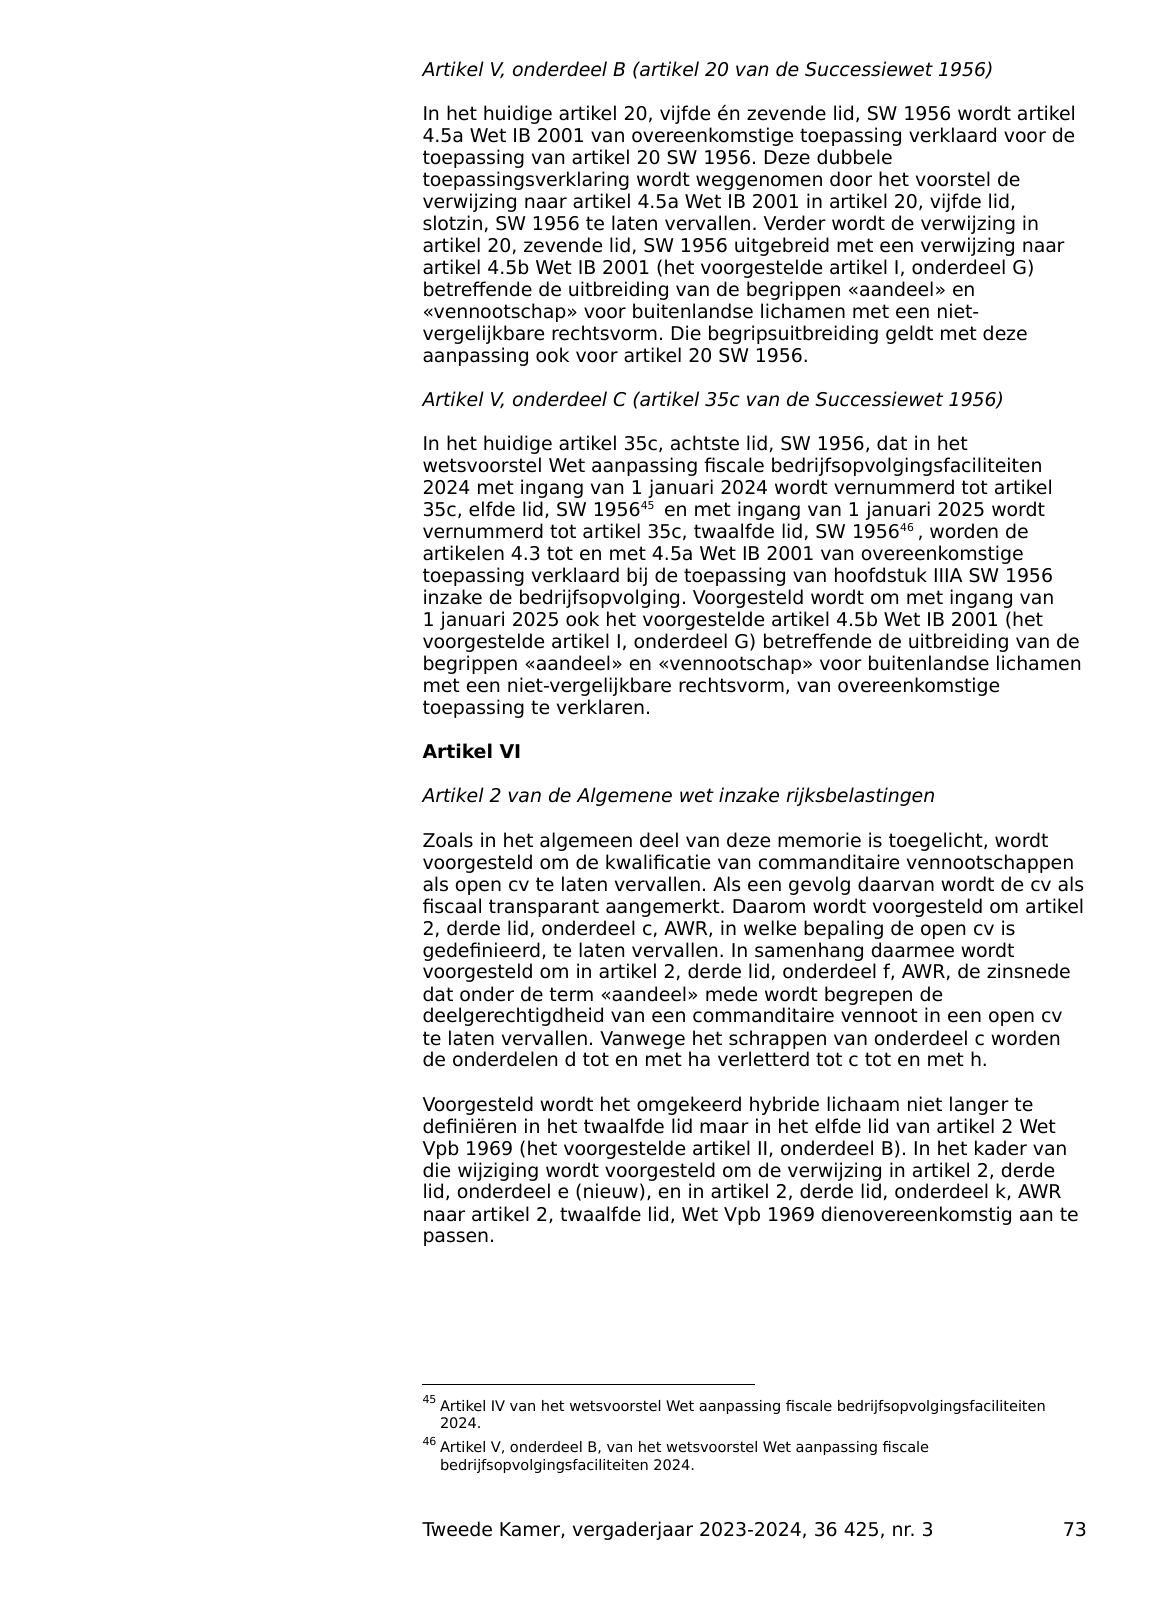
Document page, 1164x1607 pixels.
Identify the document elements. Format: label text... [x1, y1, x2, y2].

subtitle Artikel V, onderdeel B (artikel 20 van de Successiewet 1956) [422, 59, 1087, 81]
text In het huidige artikel 20, vijfde én zevende lid, SW 1956 wordt artikel 4.5a Wet IB 2001 van overeenkomstige toepassing verklaard voor de toepassing van artikel 20 SW 1956. Deze dubbele toepassingsverklaring wordt weggenomen door het voorstel de verwijzing naar artikel 4.5a Wet IB 2001 in artikel 20, vijfde lid, slotzin, SW 1956 te laten vervallen. Verder wordt de verwijzing in artikel 20, zevende lid, SW 1956 uitgebreid met een verwijzing naar artikel 4.5b Wet IB 2001 (het voorgestelde artikel I, onderdeel G) betreffende de uitbreiding van de begrippen «aandeel» en «vennootschap» voor buitenlandse lichamen met een niet-vergelijkbare rechtsvorm. Die begripsuitbreiding geldt met deze aanpassing ook voor artikel 20 SW 1956. [422, 103, 1087, 367]
text Artikel IV van het wetsvoorstel Wet aanpassing fiscale bedrijfsopvolgingsfaciliteiten 2024. [422, 1393, 1087, 1432]
text Artikel V, onderdeel B, van het wetsvoorstel Wet aanpassing fiscale bedrijfsopvolgingsfaciliteiten 2024. [422, 1435, 1087, 1474]
text In het huidige artikel 35c, achtste lid, SW 1956, dat in het wetsvoorstel Wet aanpassing fiscale bedrijfsopvolgingsfaciliteiten 2024 met ingang van 1 januari 2024 wordt vernummerd tot artikel 35c, elfde lid, SW 1956 en met ingang van 1 januari 2025 wordt vernummerd tot artikel 35c, twaalfde lid, SW 1956, worden de artikelen 4.3 tot en met 4.5a Wet IB 2001 van overeenkomstige toepassing verklaard bij de toepassing van hoofdstuk IIIA SW 1956 inzake de bedrijfsopvolging. Voorgesteld wordt om met ingang van 1 januari 2025 ook het voorgestelde artikel 4.5b Wet IB 2001 (het voorgestelde artikel I, onderdeel G) betreffende de uitbreiding van de begrippen «aandeel» en «vennootschap» voor buitenlandse lichamen met een niet-vergelijkbare rechtsvorm, van overeenkomstige toepassing te verklaren. [422, 433, 1087, 719]
subtitle Artikel V, onderdeel C (artikel 35c van de Successiewet 1956) [422, 389, 1087, 411]
subtitle Artikel VI [422, 741, 1087, 763]
text Zoals in het algemeen deel van deze memorie is toegelicht, wordt voorgesteld om de kwalificatie van commanditaire vennootschappen als open cv te laten vervallen. Als een gevolg daarvan wordt de cv als fiscaal transparant aangemerkt. Daarom wordt voorgesteld om artikel 2, derde lid, onderdeel c, AWR, in welke bepaling de open cv is gedefinieerd, te laten vervallen. In samenhang daarmee wordt voorgesteld om in artikel 2, derde lid, onderdeel f, AWR, de zinsnede dat onder de term «aandeel» mede wordt begrepen de deelgerechtigdheid van een commanditaire vennoot in een open cv te laten vervallen. Vanwege het schrappen van onderdeel c worden de onderdelen d tot en met ha verletterd tot c tot en met h. [422, 829, 1087, 1071]
text Voorgesteld wordt het omgekeerd hybride lichaam niet langer te definiëren in het twaalfde lid maar in het elfde lid van artikel 2 Wet Vpb 1969 (het voorgestelde artikel II, onderdeel B). In het kader van die wijziging wordt voorgesteld om de verwijzing in artikel 2, derde lid, onderdeel e (nieuw), en in artikel 2, derde lid, onderdeel k, AWR naar artikel 2, twaalfde lid, Wet Vpb 1969 dienovereenkomstig aan te passen. [422, 1093, 1087, 1247]
subtitle Artikel 2 van de Algemene wet inzake rijksbelastingen [422, 785, 1087, 807]
